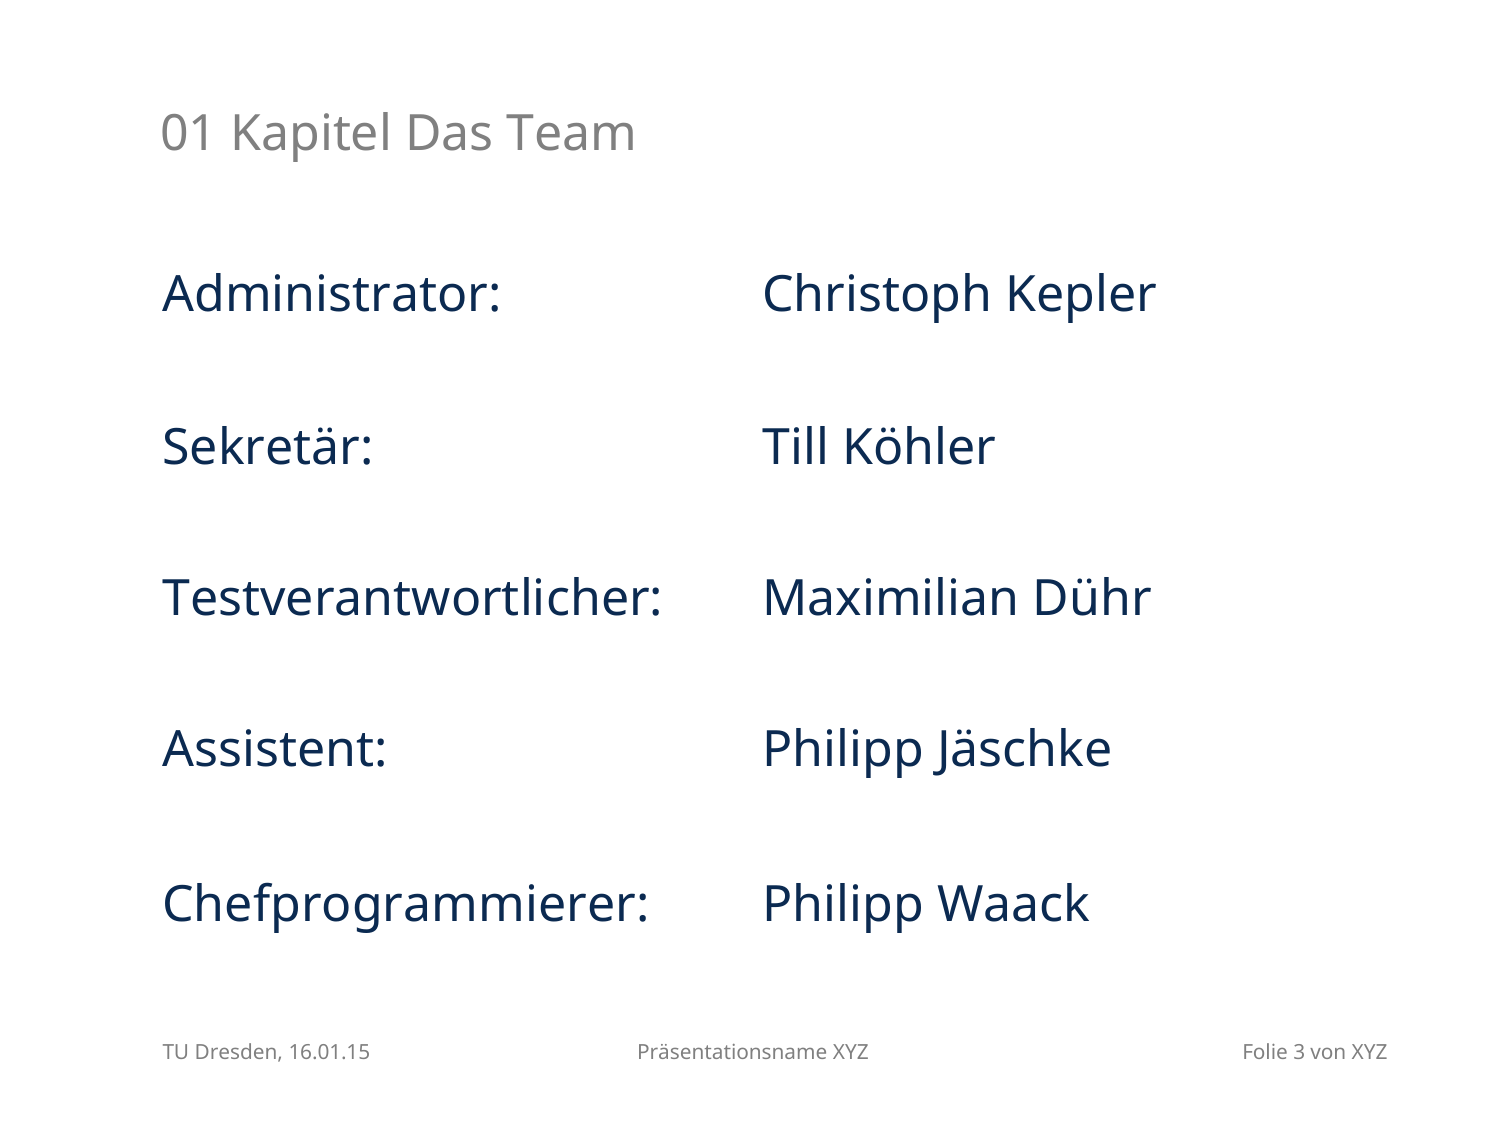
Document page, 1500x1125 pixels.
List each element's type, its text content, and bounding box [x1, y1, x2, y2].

list Administrator: Christoph Kepler Sekretär: Till Köhler Testverantwortlicher: Maximilian Dühr Assistent: Philipp Jäschke Chefprogrammierer: Philipp Waack [162, 249, 1388, 877]
title 01 Kapitel Das Team [160, 93, 1392, 170]
